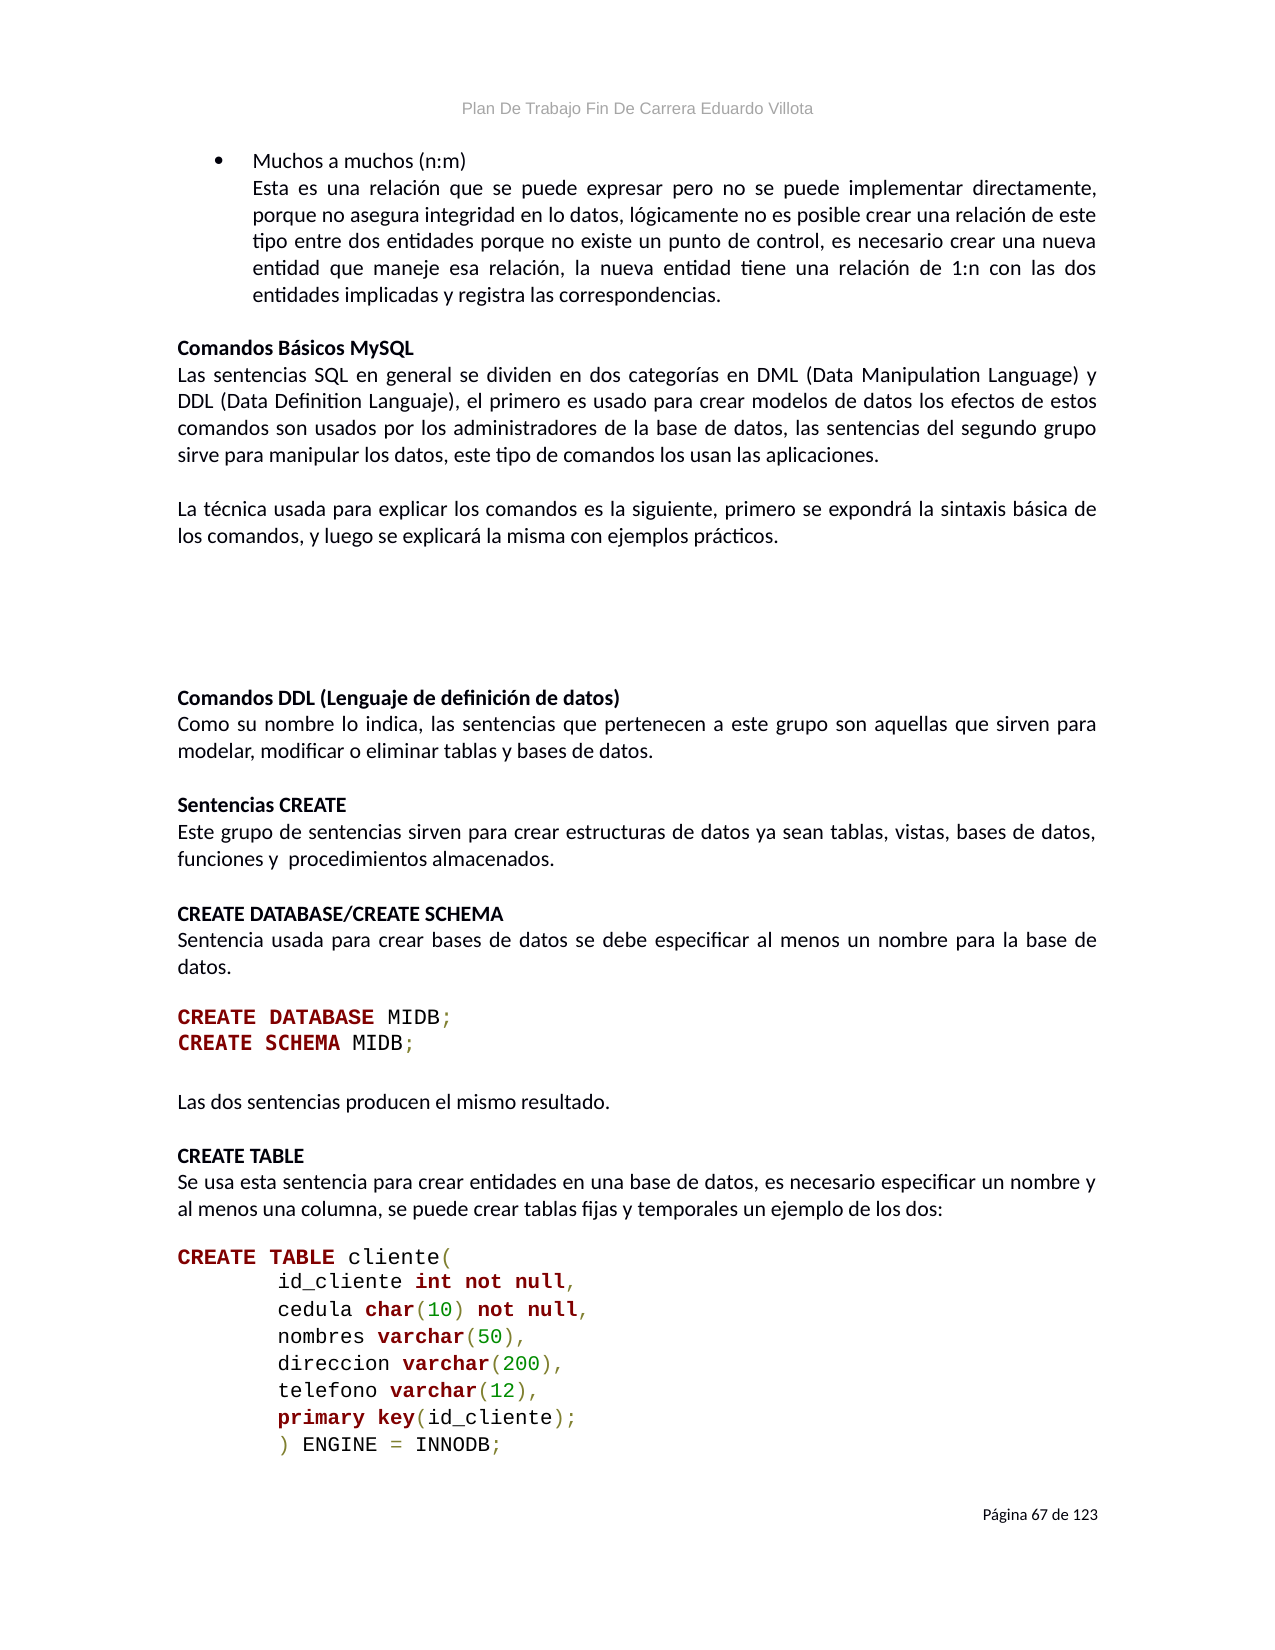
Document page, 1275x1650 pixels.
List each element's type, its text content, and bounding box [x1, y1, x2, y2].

text direccion varchar(200), [177, 1353, 1098, 1377]
text primary key(id_cliente); [177, 1407, 1098, 1431]
text Las sentencias SQL en general se dividen en dos categorías en DML (Data Manipulation Language) y DDL (Data Definition Languaje), el primero es usado para crear modelos de datos los efectos de estos comandos son usados por los administradores de la base de datos, las sentencias del segundo grupo sirve para manipular los datos, este tipo de comandos los usan las aplicaciones. [177, 361, 1098, 468]
text nombres varchar(50), [177, 1326, 1098, 1349]
text Este grupo de sentencias sirven para crear estructuras de datos ya sean tablas, vistas, bases de datos, funciones y procedimientos almacenados. [177, 818, 1098, 872]
text CREATE SCHEMA MIDB; [177, 1031, 1098, 1055]
text Comandos DDL (Lenguaje de definición de datos) [177, 684, 1098, 710]
list Esta es una relación que se puede expresar pero no se puede implementar directamente, porque no asegura integridad en lo datos, lógicamente no es posible crear una relación de este tipo entre dos entidades porque no existe un punto de control, es necesario crear una nueva entidad que maneje esa relación, la nueva entidad tiene una relación de 1:n con las dos entidades implicadas y registra las correspondencias. [252, 174, 1098, 308]
text Sentencias CREATE [177, 792, 1098, 818]
text CREATE TABLE cliente( [177, 1247, 1098, 1271]
text Comandos Básicos MySQL [177, 334, 1098, 361]
text CREATE DATABASE MIDB; [177, 1006, 1098, 1031]
text id_cliente int not null, [177, 1271, 1098, 1295]
list Muchos a muchos (n:m) [215, 148, 1098, 174]
text CREATE TABLE [177, 1142, 1098, 1168]
text telefono varchar(12), [177, 1380, 1098, 1404]
text cedula char(10) not null, [177, 1298, 1098, 1322]
text Sentencia usada para crear bases de datos se debe especificar al menos un nombre para la base de datos. [177, 926, 1098, 980]
text CREATE DATABASE/CREATE SCHEMA [177, 900, 1098, 926]
text La técnica usada para explicar los comandos es la siguiente, primero se expondrá la sintaxis básica de los comandos, y luego se explicará la misma con ejemplos prácticos. [177, 496, 1098, 549]
text Las dos sentencias producen el mismo resultado. [177, 1088, 1098, 1115]
text ) ENGINE = INNODB; [177, 1434, 1098, 1458]
text Como su nombre lo indica, las sentencias que pertenecen a este grupo son aquellas que sirven para modelar, modificar o eliminar tablas y bases de datos. [177, 710, 1098, 764]
text Se usa esta sentencia para crear entidades en una base de datos, es necesario especificar un nombre y al menos una columna, se puede crear tablas fijas y temporales un ejemplo de los dos: [177, 1168, 1098, 1222]
